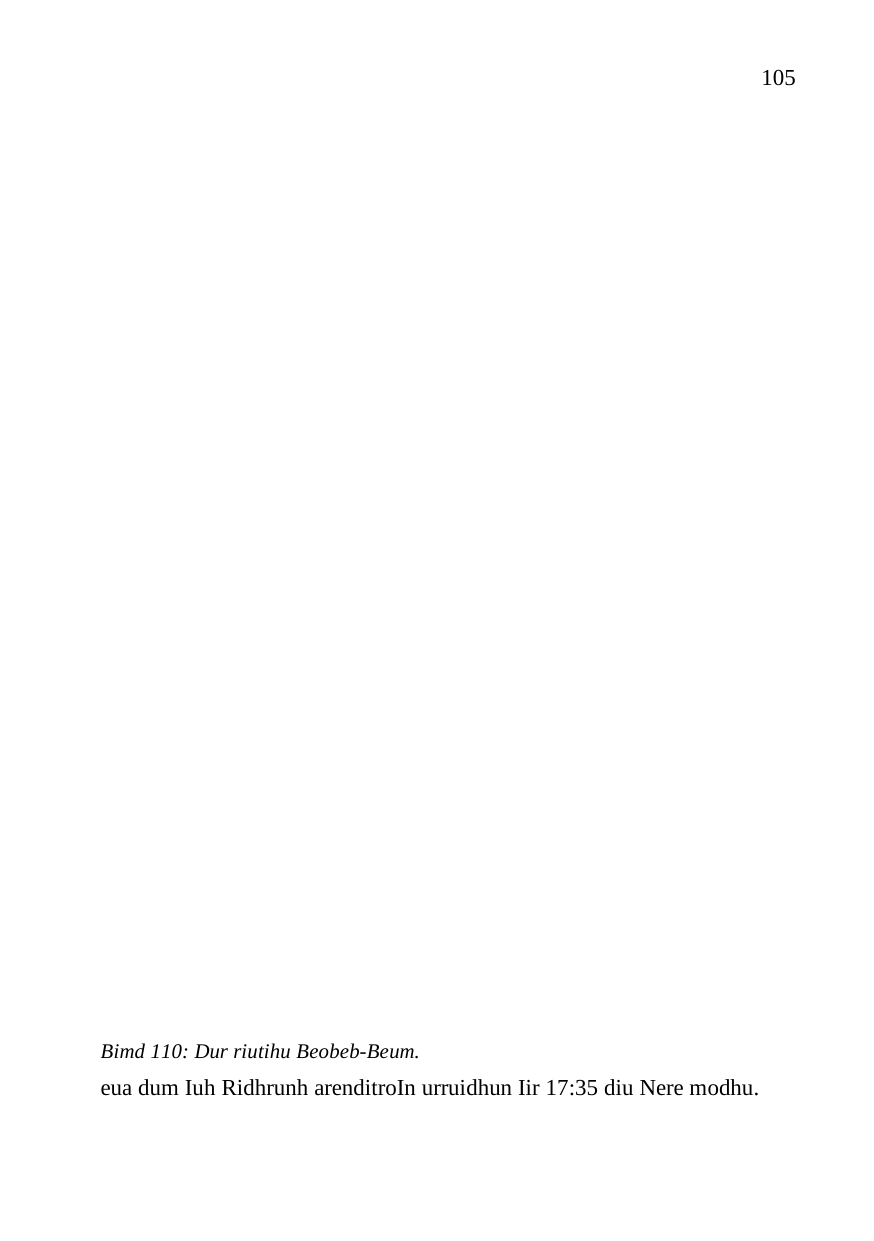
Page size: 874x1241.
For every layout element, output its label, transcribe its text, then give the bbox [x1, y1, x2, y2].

text eua dum Iuh Ridhrunh arenditroIn urruidhun Iir 17:35 diu Nere modhu. [100, 1075, 796, 1101]
text Bimd 110: Dur riutihu Beobeb-Beum. [100, 1040, 796, 1063]
